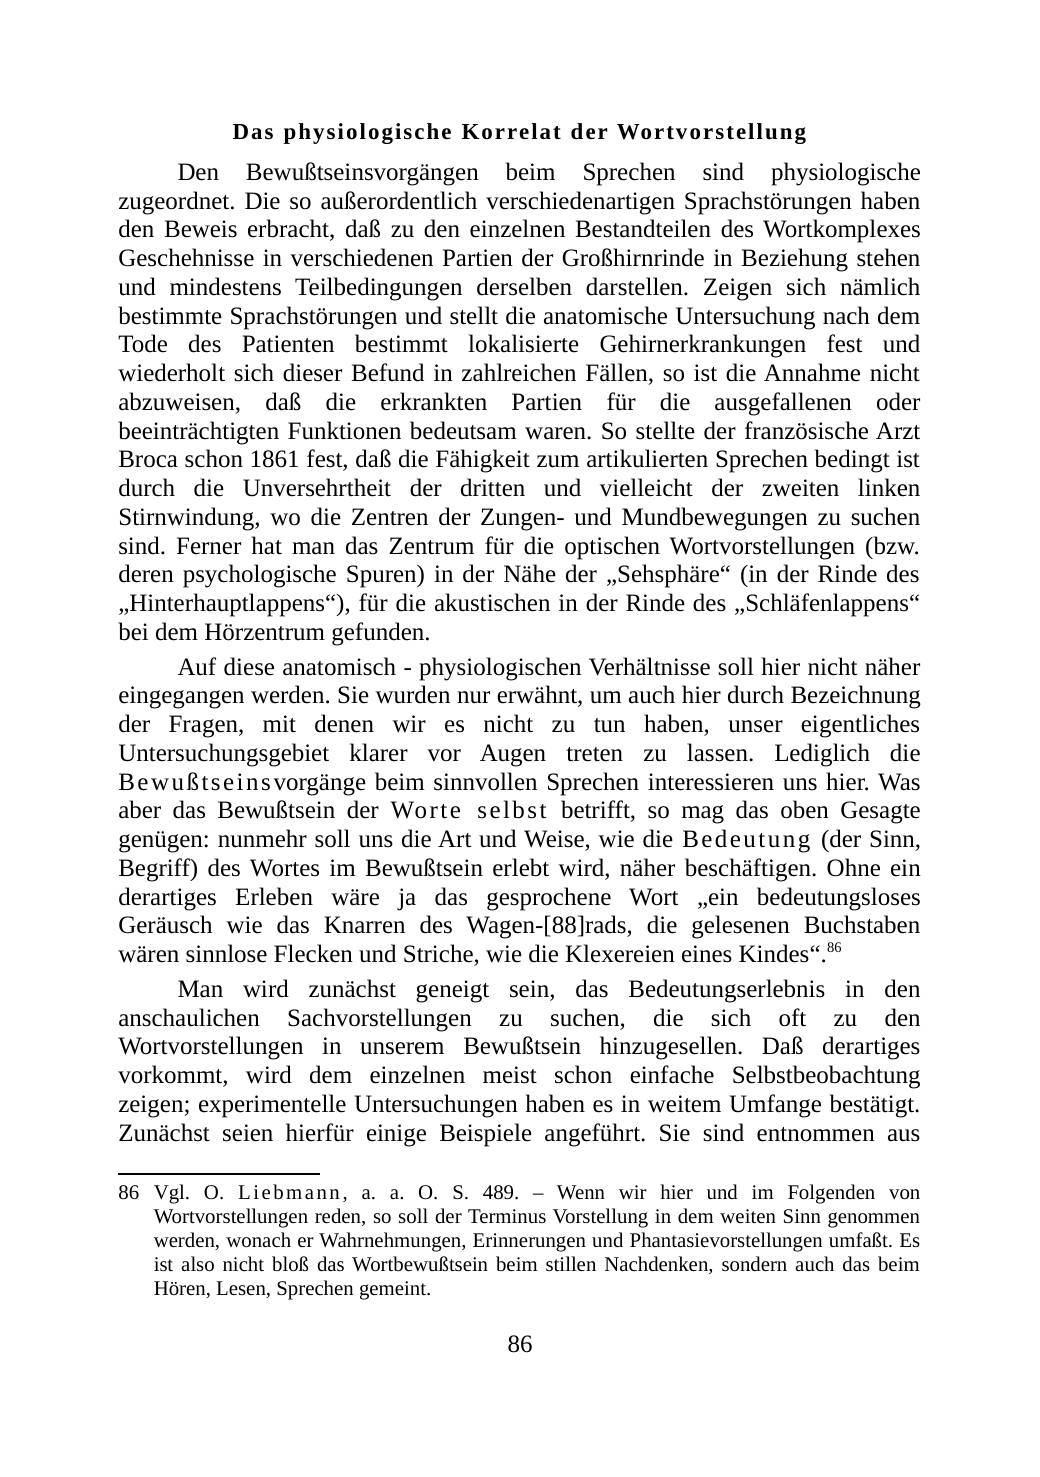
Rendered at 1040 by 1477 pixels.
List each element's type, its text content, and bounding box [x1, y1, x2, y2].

text Man wird zunächst geneigt sein, das Bedeutungserlebnis in den anschaulichen Sachvorstellungen zu suchen, die sich oft zu den Wortvorstellungen in unserem Bewußtsein hinzugesellen. Daß derartiges vorkommt, wird dem einzelnen meist schon einfache Selbstbeobachtung zeigen; experimentelle Untersuchungen haben es in weitem Umfange bestätigt. Zunächst seien hierfür einige Beispiele angeführt. Sie sind entnommen aus [118, 974, 921, 1146]
text Den Bewußtseinsvorgängen beim Sprechen sind physiologische zugeordnet. Die so außerordentlich verschiedenartigen Sprachstörungen haben den Beweis erbracht, daß zu den einzelnen Bestandteilen des Wortkomplexes Geschehnisse in verschiedenen Partien der Großhirnrinde in Beziehung stehen und mindestens Teilbedingungen derselben darstellen. Zeigen sich nämlich bestimmte Sprachstörungen und stellt die anatomische Untersuchung nach dem Tode des Patienten bestimmt lokalisierte Gehirnerkrankungen fest und wiederholt sich dieser Befund in zahlreichen Fällen, so ist die Annahme nicht abzuweisen, daß die erkrankten Partien für die ausgefallenen oder beeinträchtigten Funktionen bedeutsam waren. So stellte der französische Arzt Broca schon 1861 fest, daß die Fähigkeit zum artikulierten Sprechen bedingt ist durch die Unversehrtheit der dritten und vielleicht der zweiten linken Stirnwindung, wo die Zentren der Zungen- und Mundbewegungen zu suchen sind. Ferner hat man das Zentrum für die optischen Wortvorstellungen (bzw. deren psychologische Spuren) in der Nähe der „Sehsphäre“ (in der Rinde des „Hinterhauptlappens“), für die akustischen in der Rinde des „Schläfenlappens“ bei dem Hörzentrum gefunden. [118, 157, 921, 646]
text Vgl. O. Liebmann, a. a. O. S. 489. – Wenn wir hier und im Folgenden von Wortvorstellungen reden, so soll der Terminus Vorstellung in dem weiten Sinn genommen werden, wonach er Wahrnehmungen, Erinnerungen und Phantasievorstellungen umfaßt. Es ist also nicht bloß das Wortbewußtsein beim stillen Nachdenken, sondern auch das beim Hören, Lesen, Sprechen gemeint. [118, 1180, 921, 1300]
subtitle Das physiologische Korrelat der Wortvorstellung [118, 118, 921, 144]
text Auf diese anatomisch - physiologischen Verhältnisse soll hier nicht näher eingegangen werden. Sie wurden nur erwähnt, um auch hier durch Bezeichnung der Fragen, mit denen wir es nicht zu tun haben, unser eigentliches Untersuchungsgebiet klarer vor Augen treten zu lassen. Lediglich die Bewußtseinsvorgänge beim sinnvollen Sprechen interessieren uns hier. Was aber das Bewußtsein der Worte selbst betrifft, so mag das oben Gesagte genügen: nunmehr soll uns die Art und Weise, wie die Bedeutung (der Sinn, Begriff) des Wortes im Bewußtsein erlebt wird, näher beschäftigen. Ohne ein derartiges Erleben wäre ja das gesprochene Wort „ein bedeutungsloses Geräusch wie das Knarren des Wagen-[88]rads, die gelesenen Buchstaben wären sinnlose Flecken und Striche, wie die Klexereien eines Kindes“. [118, 652, 921, 968]
